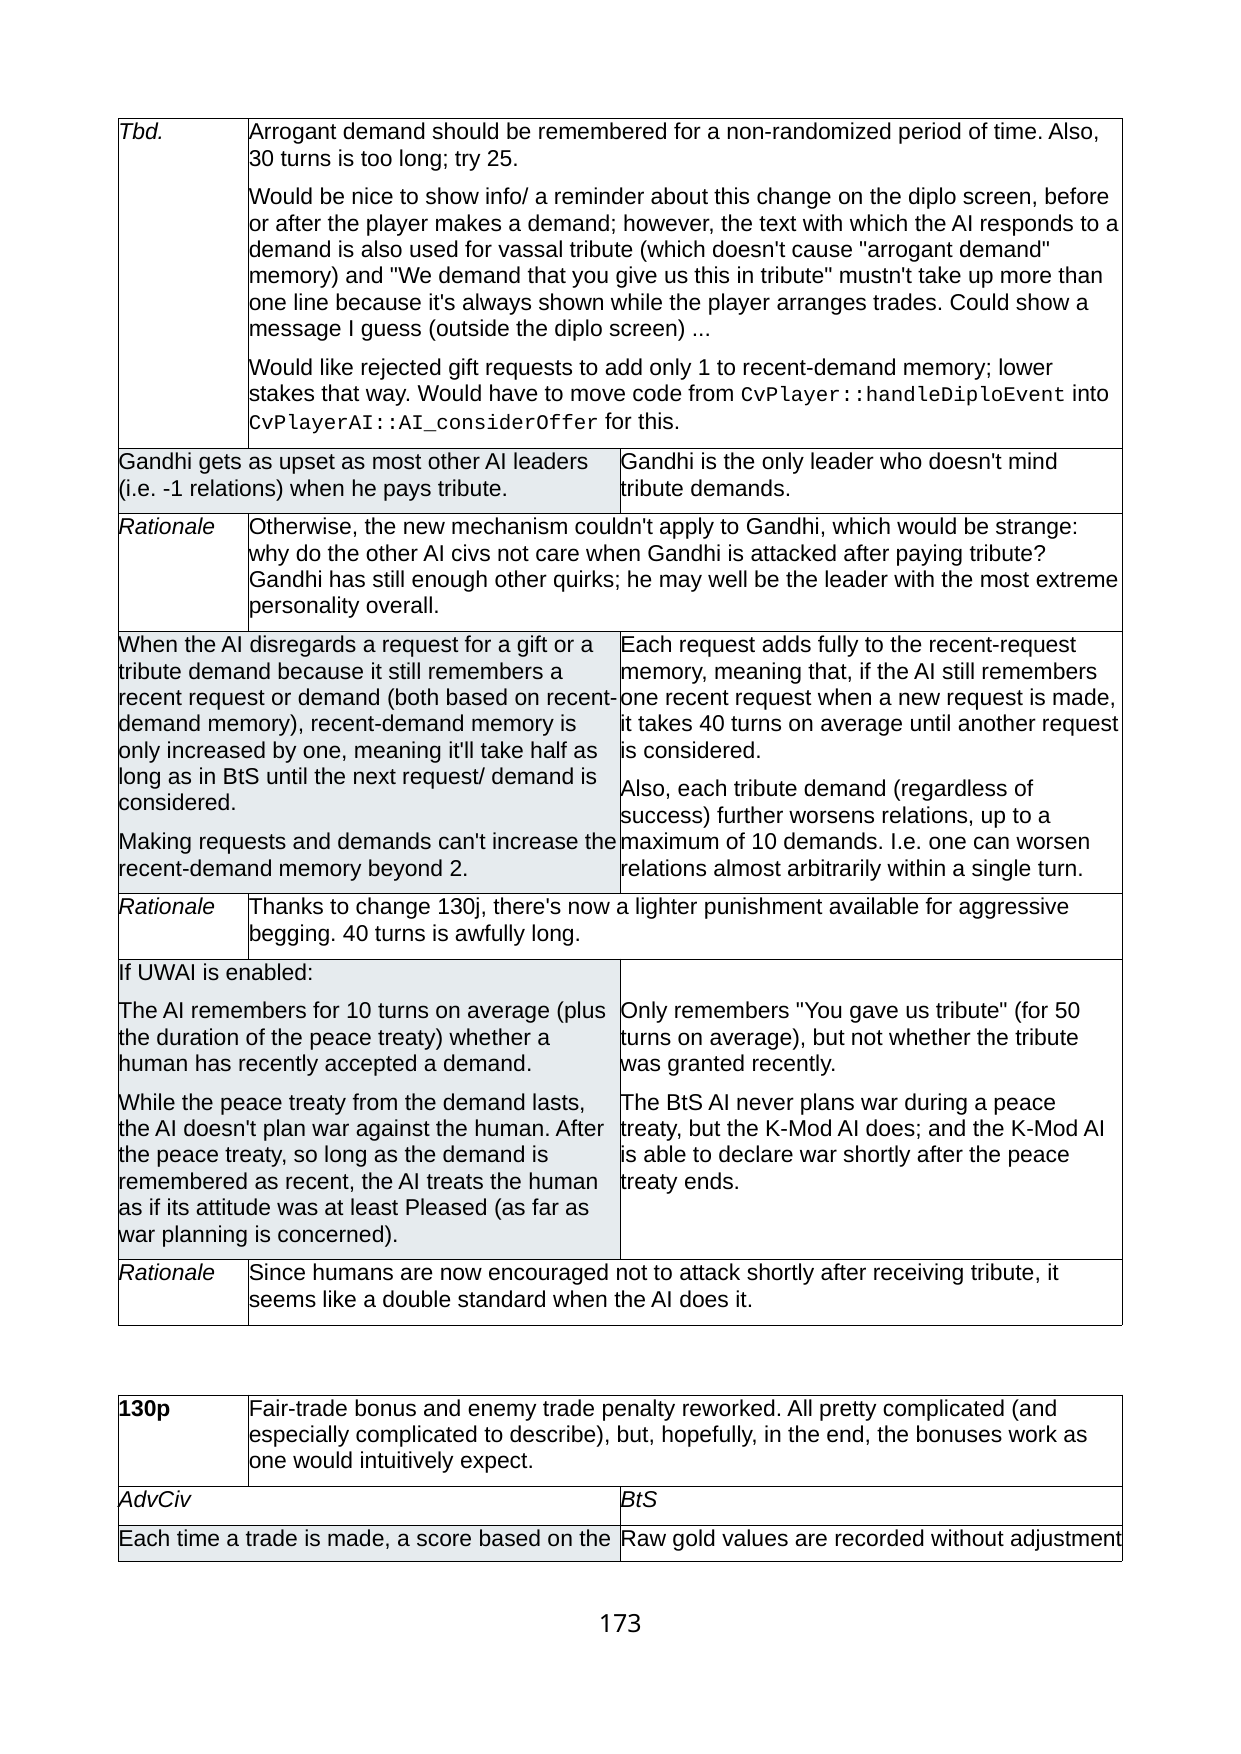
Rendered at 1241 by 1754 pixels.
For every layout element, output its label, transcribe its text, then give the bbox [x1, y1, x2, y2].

table_cell Since humans are now encouraged not to attack shortly after receiving tribute, it seems like a double standard when the AI does it. [249, 1260, 1122, 1324]
table_cell Rationale [119, 514, 248, 631]
table_header 130p [119, 1396, 248, 1486]
table_cell Each request adds fully to the recent-request memory, meaning that, if the AI still remembers one recent request when a new request is made, it takes 40 turns on average until another request is considered. Also, each tribute demand (regardless of success) further worsens relations, up to a maximum of 10 demands. I.e. one can worsen relations almost arbitrarily within a single turn. [621, 632, 1122, 893]
table_cell When the AI disregards a request for a gift or a tribute demand because it still remembers a recent request or demand (both based on recent-demand memory), recent-demand memory is only increased by one, meaning it'll take half as long as in BtS until the next request/ demand is considered. Making requests and demands can't increase the recent-demand memory beyond 2. [119, 632, 620, 893]
table_cell Thanks to change 130j, there's now a lighter punishment available for aggressive begging. 40 turns is awfully long. [249, 894, 1122, 958]
table_cell Tbd. [119, 119, 248, 448]
table_cell BtS [621, 1487, 1122, 1525]
table_cell Only remembers "You gave us tribute" (for 50 turns on average), but not whether the tribute was granted recently. The BtS AI never plans war during a peace treaty, but the K-Mod AI does; and the K-Mod AI is able to declare war shortly after the peace treaty ends. [621, 960, 1122, 1259]
table_cell Rationale [119, 894, 248, 958]
table_cell Arrogant demand should be remembered for a non-randomized period of time. Also, 30 turns is too long; try 25. Would be nice to show info/ a reminder about this change on the diplo screen, before or after the player makes a demand; however, the text with which the AI responds to a demand is also used for vassal tribute (which doesn't cause "arrogant demand" memory) and "We demand that you give us this in tribute" mustn't take up more than one line because it's always shown while the player arranges trades. Could show a message I guess (outside the diplo screen) ... Would like rejected gift requests to add only 1 to recent-demand memory; lower stakes that way. Would have to move code from CvPlayer::handleDiploEvent into CvPlayerAI::AI_considerOffer for this. [249, 119, 1122, 448]
table_cell If UWAI is enabled: The AI remembers for 10 turns on average (plus the duration of the peace treaty) whether a human has recently accepted a demand. While the peace treaty from the demand lasts, the AI doesn't plan war against the human. After the peace treaty, so long as the demand is remembered as recent, the AI treats the human as if its attitude was at least Pleased (as far as war planning is concerned). [119, 960, 620, 1259]
table_cell Gandhi gets as upset as most other AI leaders (i.e. -1 relations) when he pays tribute. [119, 449, 620, 513]
table_cell Each time a trade is made, a score based on the [119, 1526, 620, 1561]
table_cell Gandhi is the only leader who doesn't mind tribute demands. [621, 449, 1122, 513]
table_cell Rationale [119, 1260, 248, 1324]
table_cell AdvCiv [119, 1487, 620, 1525]
table_cell Otherwise, the new mechanism couldn't apply to Gandhi, which would be strange: why do the other AI civs not care when Gandhi is attacked after paying tribute? Gandhi has still enough other quirks; he may well be the leader with the most extreme personality overall. [249, 514, 1122, 631]
table_header Fair-trade bonus and enemy trade penalty reworked. All pretty complicated (and especially complicated to describe), but, hopefully, in the end, the bonuses work as one would intuitively expect. [249, 1396, 1122, 1486]
table_cell Raw gold values are recorded without adjustment [621, 1526, 1122, 1561]
